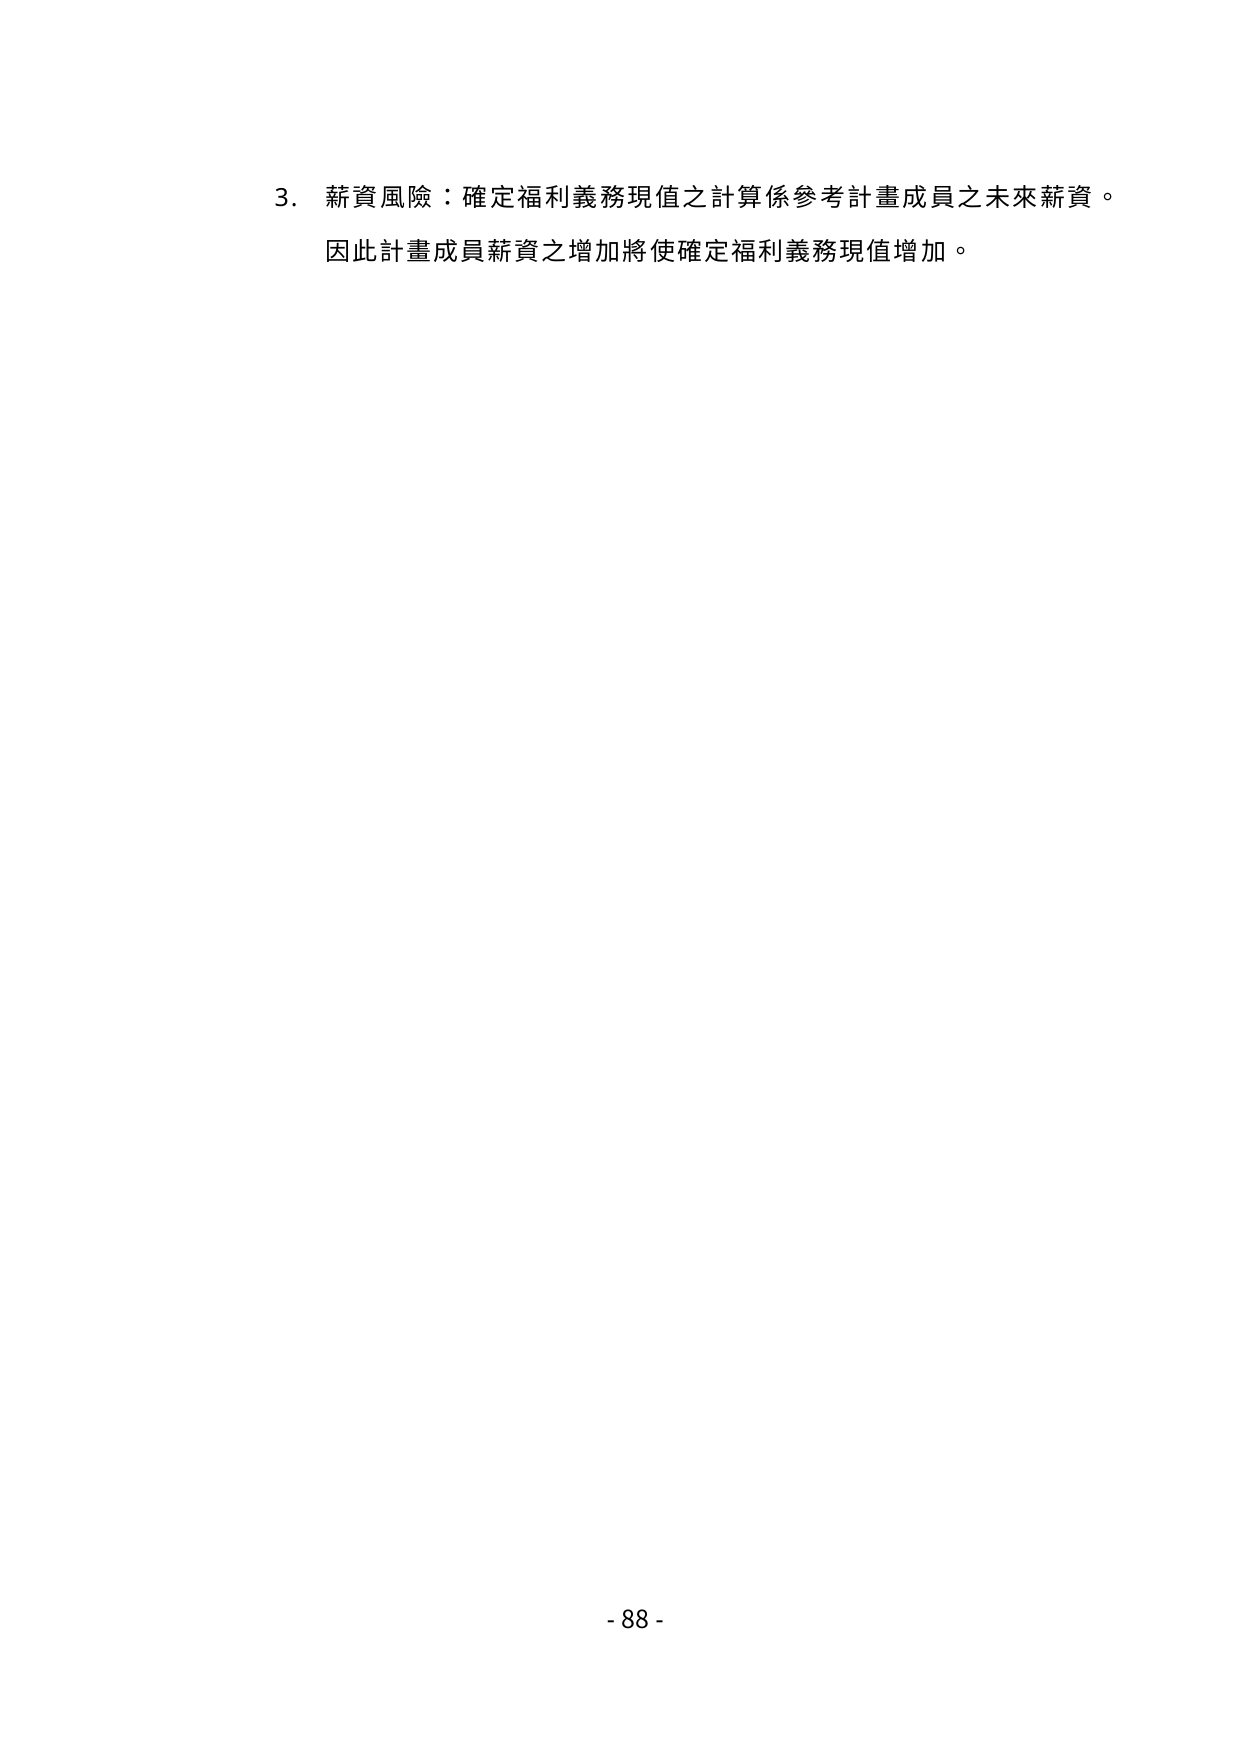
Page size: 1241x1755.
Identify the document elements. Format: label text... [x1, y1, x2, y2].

text 3. 薪資風險：確定福利義務現值之計算係參考計畫成員之未來薪資。因此計畫成員薪資之增加將使確定福利義務現值增加。 [266, 177, 1122, 268]
